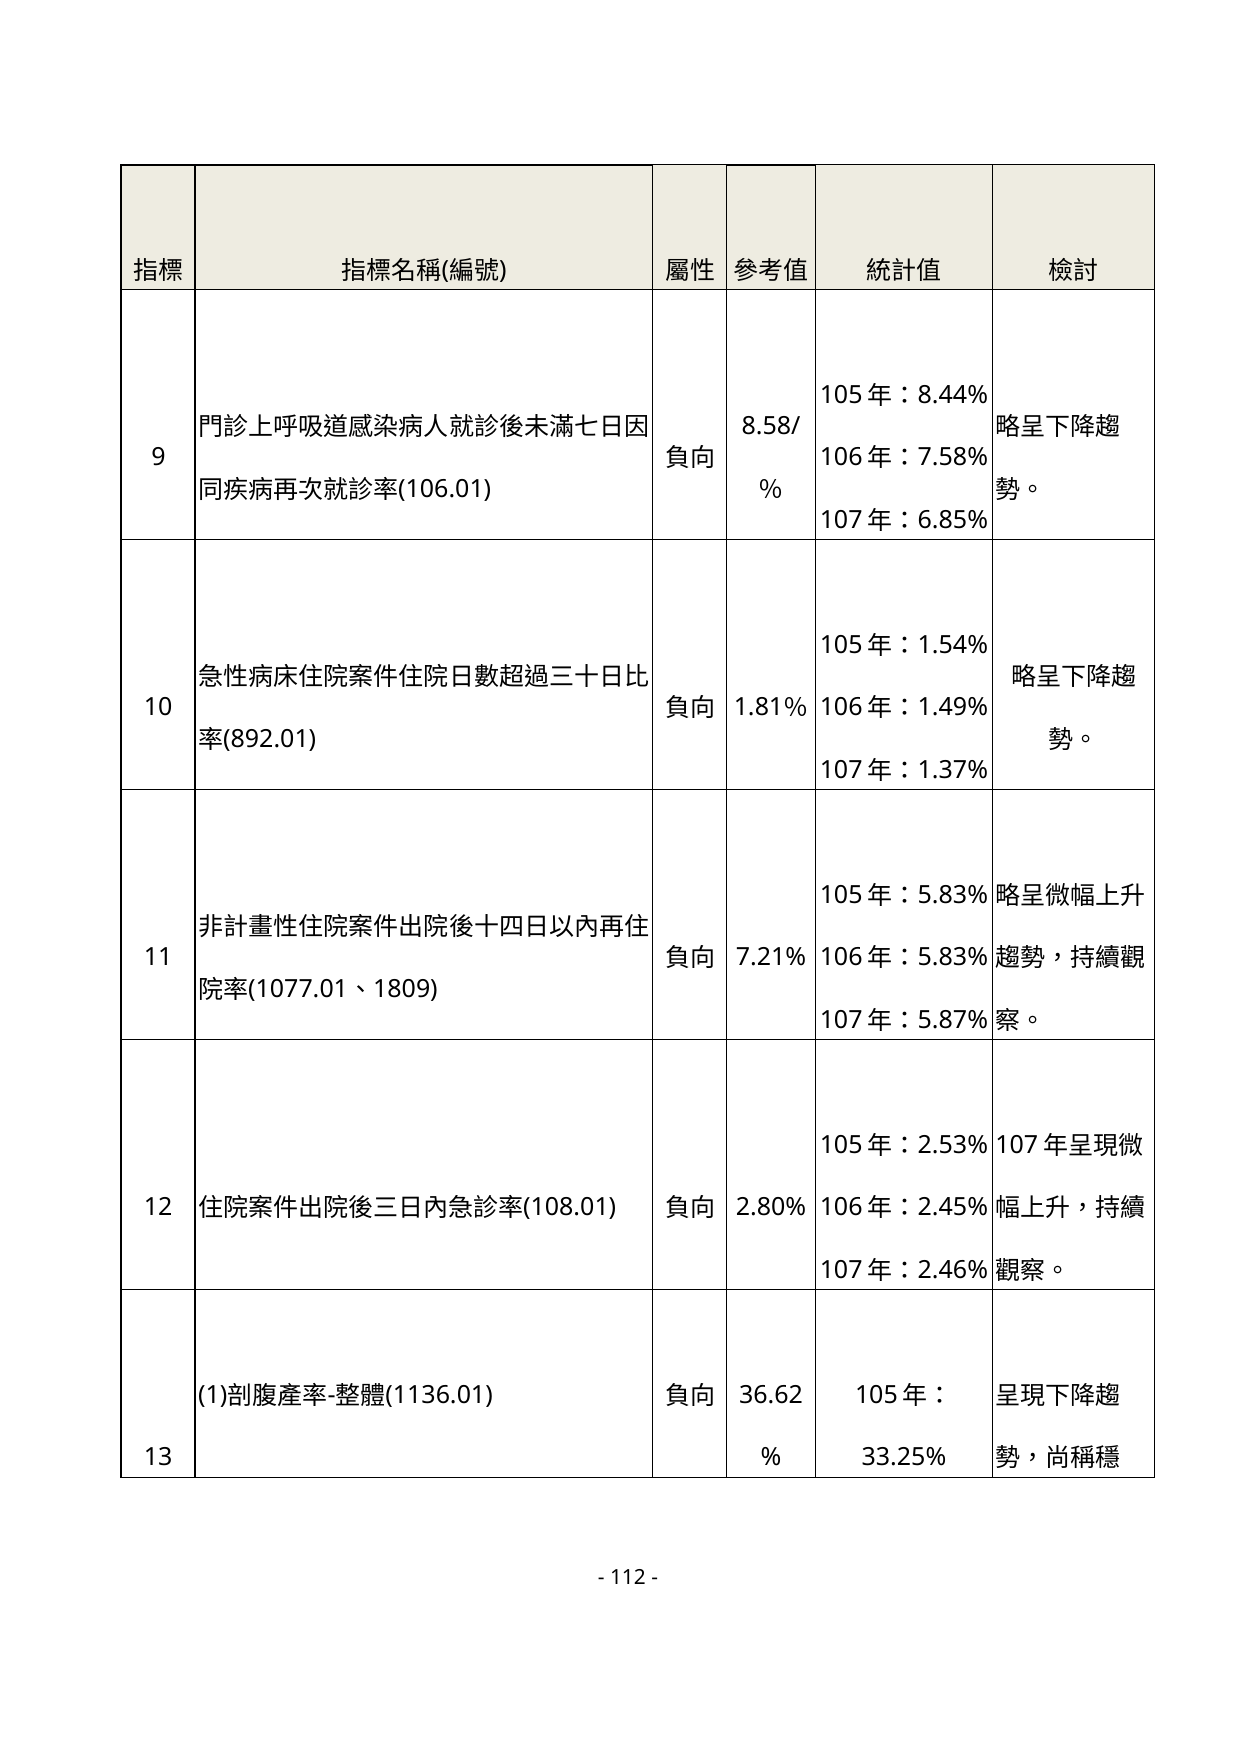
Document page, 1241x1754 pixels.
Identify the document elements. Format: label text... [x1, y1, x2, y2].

table_cell 105年：33.25% [816, 1290, 992, 1477]
table_cell 107年呈現微幅上升，持續觀察。 [993, 1040, 1154, 1289]
table_cell 36.62% [727, 1290, 815, 1477]
table_header 指標 [122, 166, 194, 289]
table_cell 11 [122, 790, 194, 1039]
table_cell 105年：2.53% 106年：2.45% 107年：2.46% [816, 1040, 992, 1289]
table_cell 略呈下降趨勢。 [993, 540, 1154, 789]
table_header 指標名稱(編號) [196, 166, 652, 289]
table_cell 非計畫性住院案件出院後十四日以內再住院率(1077.01、1809) [196, 790, 652, 1039]
table_cell 7.21% [727, 790, 815, 1039]
table_cell 1.81％ [727, 540, 815, 789]
table_cell 負向 [653, 1290, 726, 1477]
table_cell 105年：1.54% 106年：1.49% 107年：1.37% [816, 540, 992, 789]
table_cell 負向 [653, 540, 726, 789]
table_cell 13 [122, 1290, 194, 1477]
table_cell 急性病床住院案件住院日數超過三十日比率(892.01) [196, 540, 652, 789]
table_cell 負向 [653, 1040, 726, 1289]
table_cell 105年：8.44% 106年：7.58% 107年：6.85% [816, 290, 992, 539]
table_cell 呈現下降趨勢，尚稱穩 [993, 1290, 1154, 1477]
table_cell 負向 [653, 790, 726, 1039]
table_cell 略呈微幅上升趨勢，持續觀察。 [993, 790, 1154, 1039]
table_cell 2.80% [727, 1040, 815, 1289]
table_cell (1)剖腹產率-整體(1136.01) [196, 1290, 652, 1477]
table_header 檢討 [993, 165, 1154, 289]
table_cell 8.58/％ [727, 290, 815, 539]
table_cell 9 [122, 290, 194, 539]
table_cell 105年：5.83% 106年：5.83% 107年：5.87% [816, 790, 992, 1039]
table_header 參考值 [727, 166, 815, 289]
table_cell 12 [122, 1040, 194, 1289]
table_header 屬性 [653, 165, 726, 289]
table_header 統計值 [816, 165, 992, 289]
table_cell 負向 [653, 290, 726, 539]
table_cell 門診上呼吸道感染病人就診後未滿七日因同疾病再次就診率(106.01) [196, 290, 652, 539]
table_cell 住院案件出院後三日內急診率(108.01) [196, 1040, 652, 1289]
table_cell 10 [122, 540, 194, 789]
table_cell 略呈下降趨勢。 [993, 290, 1154, 539]
